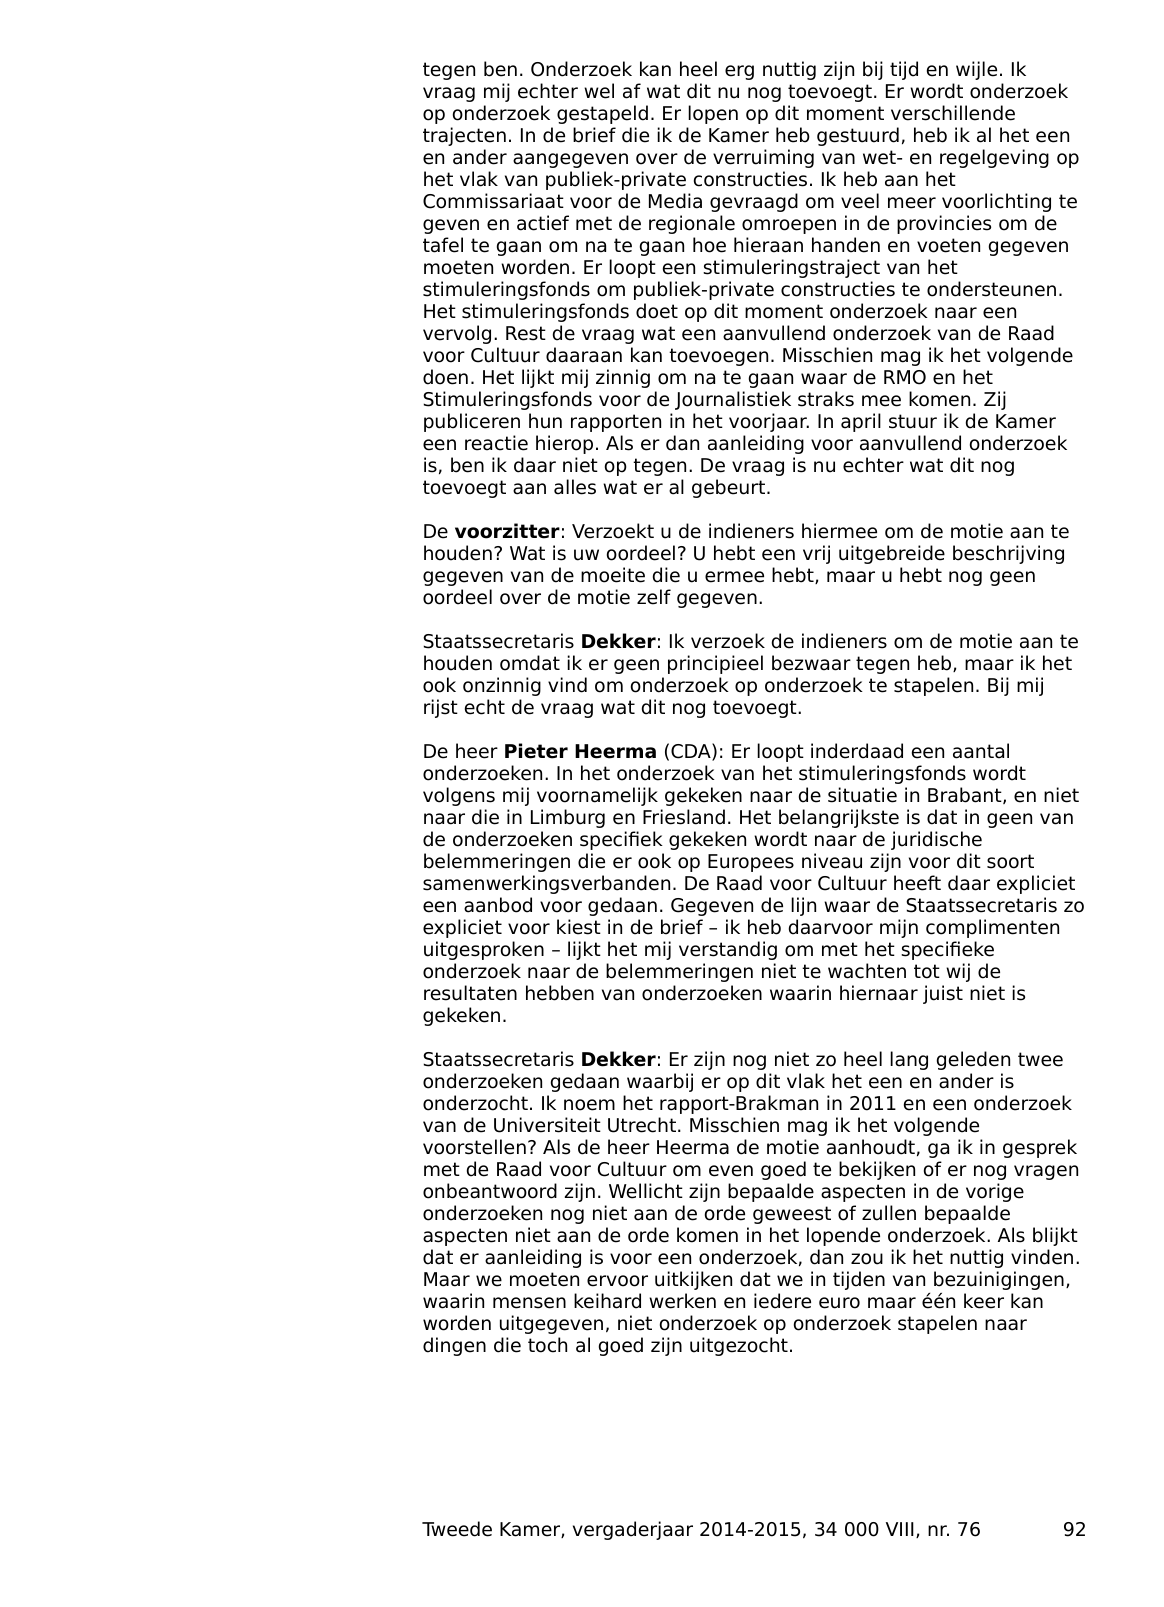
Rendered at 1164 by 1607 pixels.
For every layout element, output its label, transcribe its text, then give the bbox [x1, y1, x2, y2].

text Staatssecretaris Dekker: Ik verzoek de indieners om de motie aan te houden omdat ik er geen principieel bezwaar tegen heb, maar ik het ook onzinnig vind om onderzoek op onderzoek te stapelen. Bij mij rijst echt de vraag wat dit nog toevoegt. [422, 631, 1087, 719]
text De heer Pieter Heerma (CDA): Er loopt inderdaad een aantal onderzoeken. In het onderzoek van het stimuleringsfonds wordt volgens mij voornamelijk gekeken naar de situatie in Brabant, en niet naar die in Limburg en Friesland. Het belangrijkste is dat in geen van de onderzoeken specifiek gekeken wordt naar de juridische belemmeringen die er ook op Europees niveau zijn voor dit soort samenwerkingsverbanden. De Raad voor Cultuur heeft daar expliciet een aanbod voor gedaan. Gegeven de lijn waar de Staatssecretaris zo expliciet voor kiest in de brief – ik heb daarvoor mijn complimenten uitgesproken – lijkt het mij verstandig om met het specifieke onderzoek naar de belemmeringen niet te wachten tot wij de resultaten hebben van onderzoeken waarin hiernaar juist niet is gekeken. [422, 741, 1087, 1027]
text Staatssecretaris Dekker: Er zijn nog niet zo heel lang geleden twee onderzoeken gedaan waarbij er op dit vlak het een en ander is onderzocht. Ik noem het rapport-Brakman in 2011 en een onderzoek van de Universiteit Utrecht. Misschien mag ik het volgende voorstellen? Als de heer Heerma de motie aanhoudt, ga ik in gesprek met de Raad voor Cultuur om even goed te bekijken of er nog vragen onbeantwoord zijn. Wellicht zijn bepaalde aspecten in de vorige onderzoeken nog niet aan de orde geweest of zullen bepaalde aspecten niet aan de orde komen in het lopende onderzoek. Als blijkt dat er aanleiding is voor een onderzoek, dan zou ik het nuttig vinden. Maar we moeten ervoor uitkijken dat we in tijden van bezuinigingen, waarin mensen keihard werken en iedere euro maar één keer kan worden uitgegeven, niet onderzoek op onderzoek stapelen naar dingen die toch al goed zijn uitgezocht. [422, 1049, 1087, 1357]
text De voorzitter: Verzoekt u de indieners hiermee om de motie aan te houden? Wat is uw oordeel? U hebt een vrij uitgebreide beschrijving gegeven van de moeite die u ermee hebt, maar u hebt nog geen oordeel over de motie zelf gegeven. [422, 521, 1087, 609]
text tegen ben. Onderzoek kan heel erg nuttig zijn bij tijd en wijle. Ik vraag mij echter wel af wat dit nu nog toevoegt. Er wordt onderzoek op onderzoek gestapeld. Er lopen op dit moment verschillende trajecten. In de brief die ik de Kamer heb gestuurd, heb ik al het een en ander aangegeven over de verruiming van wet- en regelgeving op het vlak van publiek-private constructies. Ik heb aan het Commissariaat voor de Media gevraagd om veel meer voorlichting te geven en actief met de regionale omroepen in de provincies om de tafel te gaan om na te gaan hoe hieraan handen en voeten gegeven moeten worden. Er loopt een stimuleringstraject van het stimuleringsfonds om publiek-private constructies te ondersteunen. Het stimuleringsfonds doet op dit moment onderzoek naar een vervolg. Rest de vraag wat een aanvullend onderzoek van de Raad voor Cultuur daaraan kan toevoegen. Misschien mag ik het volgende doen. Het lijkt mij zinnig om na te gaan waar de RMO en het Stimuleringsfonds voor de Journalistiek straks mee komen. Zij publiceren hun rapporten in het voorjaar. In april stuur ik de Kamer een reactie hierop. Als er dan aanleiding voor aanvullend onderzoek is, ben ik daar niet op tegen. De vraag is nu echter wat dit nog toevoegt aan alles wat er al gebeurt. [422, 59, 1087, 499]
